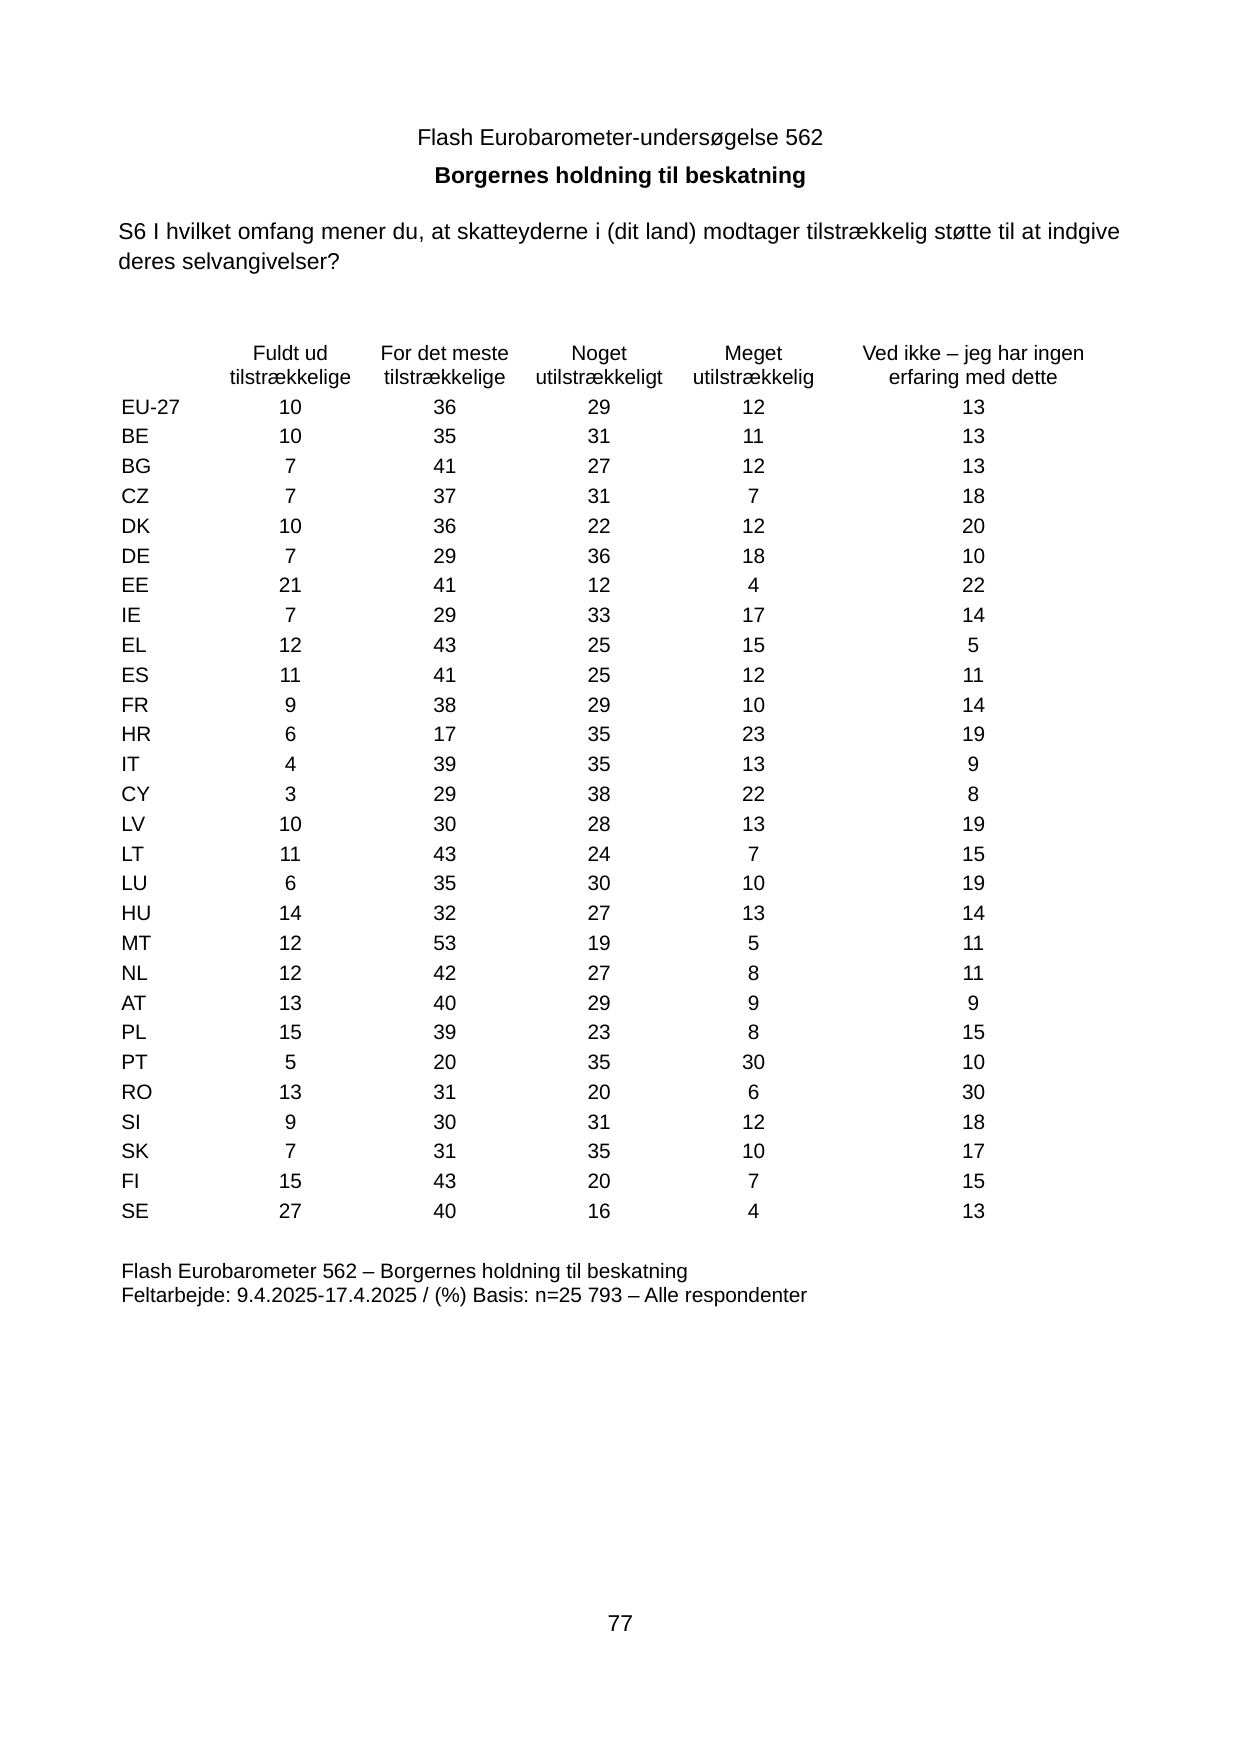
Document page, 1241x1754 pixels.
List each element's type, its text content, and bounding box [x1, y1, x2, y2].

table_cell EE [118, 570, 213, 600]
table_cell 19 [831, 719, 1116, 749]
table_cell 31 [368, 1136, 522, 1166]
table_cell 13 [831, 392, 1116, 421]
table_cell 35 [522, 719, 676, 749]
table_cell 22 [831, 570, 1116, 600]
table_cell 11 [831, 660, 1116, 689]
text S6 I hvilket omfang mener du, at skatteyderne i (dit land) modtager tilstrækkelig støtte til at indgive deres selvangivelser? [118, 218, 1122, 275]
table_cell 31 [522, 421, 676, 451]
table_cell 14 [831, 690, 1116, 719]
table_cell 36 [522, 541, 676, 570]
table_header Fuldt ud tilstrækkelige [213, 338, 367, 392]
table_cell 6 [213, 719, 367, 749]
table_cell 9 [831, 749, 1116, 779]
table_cell 30 [831, 1077, 1116, 1107]
table_cell 13 [676, 749, 831, 779]
table_cell CZ [118, 481, 213, 511]
table_cell 4 [676, 1196, 831, 1226]
table_header Ved ikke – jeg har ingen erfaring med dette [831, 338, 1116, 392]
table_cell 22 [522, 511, 676, 541]
table_cell 14 [831, 600, 1116, 630]
table_cell 14 [831, 898, 1116, 928]
table_cell 4 [213, 749, 367, 779]
table_cell 35 [522, 1047, 676, 1077]
table_cell 10 [676, 1136, 831, 1166]
table_cell [831, 1226, 1116, 1256]
table_cell 18 [831, 481, 1116, 511]
table_cell 9 [831, 988, 1116, 1017]
table_cell 32 [368, 898, 522, 928]
table_cell 12 [676, 392, 831, 421]
table_cell 18 [676, 541, 831, 570]
table_header Noget utilstrækkeligt [522, 338, 676, 392]
table_cell 12 [676, 451, 831, 481]
table_cell 8 [831, 779, 1116, 809]
table_cell BE [118, 421, 213, 451]
table_header Meget utilstrækkelig [676, 338, 831, 392]
table_cell 19 [831, 868, 1116, 898]
table_cell 28 [522, 809, 676, 838]
table_cell 13 [831, 1196, 1116, 1226]
table_cell 15 [676, 630, 831, 660]
table_cell IE [118, 600, 213, 630]
table_cell 29 [522, 988, 676, 1017]
table_cell 17 [831, 1136, 1116, 1166]
table_cell 30 [522, 868, 676, 898]
table_cell 29 [522, 392, 676, 421]
table_cell ES [118, 660, 213, 689]
table_cell 17 [368, 719, 522, 749]
table_cell 25 [522, 630, 676, 660]
table_cell 22 [676, 779, 831, 809]
table_cell 43 [368, 1166, 522, 1196]
table_cell IT [118, 749, 213, 779]
table_cell PT [118, 1047, 213, 1077]
table_cell 12 [676, 660, 831, 689]
table_cell 10 [676, 690, 831, 719]
table_cell 42 [368, 958, 522, 987]
table_cell 10 [213, 392, 367, 421]
table_cell 7 [213, 481, 367, 511]
table_cell 10 [831, 1047, 1116, 1077]
table_cell Flash Eurobarometer 562 – Borgernes holdning til beskatning Feltarbejde: 9.4.2025-17.4.2025 / (%) Basis: n=25 793 – Alle respondenter [118, 1256, 1116, 1309]
table_cell 40 [368, 1196, 522, 1226]
table_cell SE [118, 1196, 213, 1226]
table_cell NL [118, 958, 213, 987]
table_cell 10 [213, 511, 367, 541]
table_cell 27 [213, 1196, 367, 1226]
table_cell 29 [368, 779, 522, 809]
table_cell 36 [368, 511, 522, 541]
table_cell DK [118, 511, 213, 541]
table_cell 39 [368, 1017, 522, 1047]
table_cell 23 [522, 1017, 676, 1047]
table_cell 7 [213, 451, 367, 481]
table_cell 43 [368, 839, 522, 868]
table_cell 23 [676, 719, 831, 749]
table_cell 35 [522, 749, 676, 779]
table_cell 20 [522, 1166, 676, 1196]
table_cell LT [118, 839, 213, 868]
table_cell 29 [368, 600, 522, 630]
table_cell 12 [676, 511, 831, 541]
table_cell LV [118, 809, 213, 838]
table_cell 8 [676, 1017, 831, 1047]
table_cell 38 [522, 779, 676, 809]
table_cell 20 [522, 1077, 676, 1107]
table_cell 6 [213, 868, 367, 898]
table_cell 13 [213, 1077, 367, 1107]
table_cell 41 [368, 570, 522, 600]
table_cell 9 [676, 988, 831, 1017]
table_cell 17 [676, 600, 831, 630]
table_cell 20 [831, 511, 1116, 541]
table_cell 15 [213, 1017, 367, 1047]
table_cell 4 [676, 570, 831, 600]
table_cell 36 [368, 392, 522, 421]
table_cell 38 [368, 690, 522, 719]
table_cell 12 [213, 958, 367, 987]
table_cell 21 [213, 570, 367, 600]
table_cell LU [118, 868, 213, 898]
table_cell DE [118, 541, 213, 570]
table_cell [676, 1226, 831, 1256]
table_cell FR [118, 690, 213, 719]
table_cell 29 [368, 541, 522, 570]
table_cell 30 [368, 1107, 522, 1136]
table_cell 31 [522, 1107, 676, 1136]
table_cell 27 [522, 898, 676, 928]
table_cell SI [118, 1107, 213, 1136]
table_cell 27 [522, 958, 676, 987]
table_cell 27 [522, 451, 676, 481]
table_cell 11 [676, 421, 831, 451]
table_cell BG [118, 451, 213, 481]
table_cell 33 [522, 600, 676, 630]
table_cell 7 [213, 600, 367, 630]
table_cell 9 [213, 1107, 367, 1136]
table_cell 35 [368, 868, 522, 898]
table_cell 12 [676, 1107, 831, 1136]
table_cell 6 [676, 1077, 831, 1107]
table_cell 31 [522, 481, 676, 511]
table_cell [368, 1226, 522, 1256]
table_cell 7 [213, 541, 367, 570]
table_cell 41 [368, 451, 522, 481]
table_cell 15 [831, 1166, 1116, 1196]
table_cell 13 [831, 451, 1116, 481]
table_cell 11 [831, 928, 1116, 958]
table_cell 19 [522, 928, 676, 958]
table_cell 12 [522, 570, 676, 600]
table_cell 13 [676, 809, 831, 838]
table_cell MT [118, 928, 213, 958]
table_cell 18 [831, 1107, 1116, 1136]
table_cell 20 [368, 1047, 522, 1077]
table_cell 13 [676, 898, 831, 928]
table_cell 12 [213, 630, 367, 660]
table_cell 9 [213, 690, 367, 719]
table_cell 39 [368, 749, 522, 779]
table_cell 11 [213, 660, 367, 689]
table_cell 35 [522, 1136, 676, 1166]
table_cell 30 [368, 809, 522, 838]
table_cell 7 [676, 839, 831, 868]
table_cell 7 [676, 481, 831, 511]
table_cell [118, 1226, 213, 1256]
table_cell [213, 1226, 367, 1256]
table_cell 7 [213, 1136, 367, 1166]
table_cell 10 [213, 421, 367, 451]
table_cell 11 [213, 839, 367, 868]
table_cell FI [118, 1166, 213, 1196]
table_cell 37 [368, 481, 522, 511]
table_cell 10 [213, 809, 367, 838]
table_cell 10 [831, 541, 1116, 570]
table_cell 5 [831, 630, 1116, 660]
table_header For det meste tilstrækkelige [368, 338, 522, 392]
table_cell HU [118, 898, 213, 928]
table_cell PL [118, 1017, 213, 1047]
table_cell 24 [522, 839, 676, 868]
table_cell 14 [213, 898, 367, 928]
table_cell 31 [368, 1077, 522, 1107]
table_cell 40 [368, 988, 522, 1017]
table_cell 3 [213, 779, 367, 809]
table_cell 11 [831, 958, 1116, 987]
table_cell 15 [831, 839, 1116, 868]
table_cell [522, 1226, 676, 1256]
table_cell EU-27 [118, 392, 213, 421]
table_cell AT [118, 988, 213, 1017]
table_cell 35 [368, 421, 522, 451]
table_cell 12 [213, 928, 367, 958]
table_cell EL [118, 630, 213, 660]
table_cell 25 [522, 660, 676, 689]
table_cell 43 [368, 630, 522, 660]
table_cell 8 [676, 958, 831, 987]
table_cell 15 [213, 1166, 367, 1196]
table_cell 53 [368, 928, 522, 958]
table_cell 13 [831, 421, 1116, 451]
table_cell SK [118, 1136, 213, 1166]
table_cell 10 [676, 868, 831, 898]
table_cell 29 [522, 690, 676, 719]
table_cell 19 [831, 809, 1116, 838]
table_cell 7 [676, 1166, 831, 1196]
table_cell 13 [213, 988, 367, 1017]
table_cell 5 [213, 1047, 367, 1077]
table_header [118, 338, 213, 392]
table_cell 15 [831, 1017, 1116, 1047]
table_cell RO [118, 1077, 213, 1107]
table_cell 16 [522, 1196, 676, 1226]
table_cell 5 [676, 928, 831, 958]
table_cell 30 [676, 1047, 831, 1077]
table_cell 41 [368, 660, 522, 689]
table_cell CY [118, 779, 213, 809]
table_cell HR [118, 719, 213, 749]
